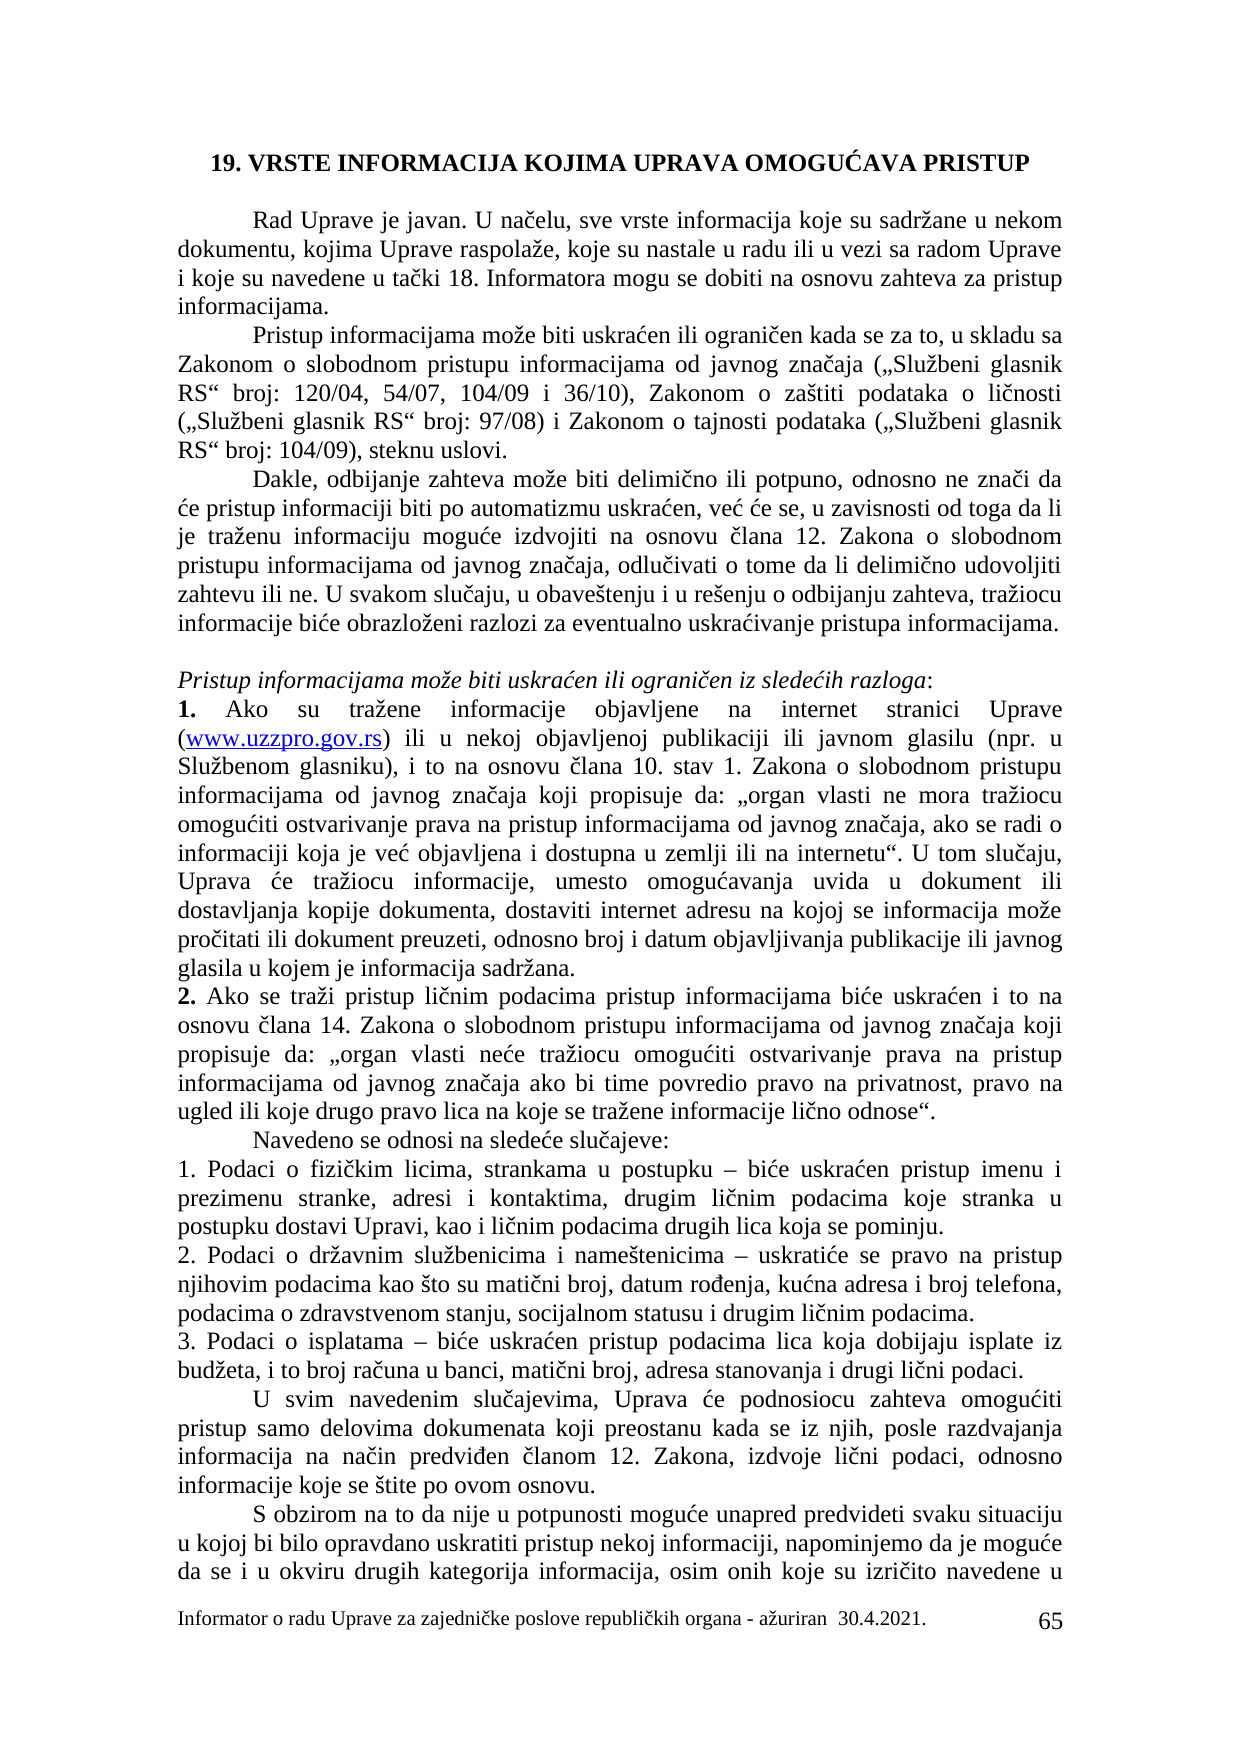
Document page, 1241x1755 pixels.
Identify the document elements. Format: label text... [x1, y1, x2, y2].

text 19. VRSTE INFORMACIJA KOJIMA UPRAVA OMOGUĆAVA PRISTUP [177, 148, 1063, 176]
text Dakle, odbijanje zahteva može biti delimično ili potpuno, odnosno ne znači da će pristup informaciji biti po automatizmu uskraćen, već će se, u zavisnosti od toga da li je traženu informaciju moguće izdvojiti na osnovu člana 12. Zakona o slobodnom pristupu informacijama od javnog značaja, odlučivati o tome da li delimično udovolјiti zahtevu ili ne. U svakom slučaju, u obaveštenju i u rešenju o odbijanju zahteva, tražiocu informacije biće obrazloženi razlozi za eventualno uskraćivanje pristupa informacijama. [177, 464, 1063, 636]
text 3. Podaci o isplatama – biće uskraćen pristup podacima lica koja dobijaju isplate iz budžeta, i to broj računa u banci, matični broj, adresa stanovanja i drugi lični podaci. [177, 1326, 1063, 1384]
text 2. Podaci o državnim službenicima i nameštenicima – uskratiće se pravo na pristup njihovim podacima kao što su matični broj, datum rođenja, kućna adresa i broj telefona, podacima o zdravstvenom stanju, socijalnom statusu i drugim ličnim podacima. [177, 1240, 1063, 1326]
text Pristup informacijama može biti uskraćen ili ograničen iz sledećih razloga: [177, 665, 1063, 694]
text S obzirom na to da nije u potpunosti moguće unapred predvideti svaku situaciju u kojoj bi bilo opravdano uskratiti pristup nekoj informaciji, napominjemo da je moguće da se i u okviru drugih kategorija informacija, osim onih koje su izričito navedene u [177, 1499, 1063, 1585]
text Pristup informacijama može biti uskraćen ili ograničen kada se za to, u skladu sa Zakonom o slobodnom pristupu informacijama od javnog značaja („Službeni glasnik RS“ broj: 120/04, 54/07, 104/09 i 36/10), Zakonom o zaštiti podataka o ličnosti („Službeni glasnik RS“ broj: 97/08) i Zakonom o tajnosti podataka („Službeni glasnik RS“ broj: 104/09), steknu uslovi. [177, 320, 1063, 464]
text U svim navedenim slučajevima, Uprava će podnosiocu zahteva omogućiti pristup samo delovima dokumenata koji preostanu kada se iz njih, posle razdvajanja informacija na način predviđen članom 12. Zakona, izdvoje lični podaci, odnosno informacije koje se štite po ovom osnovu. [177, 1384, 1063, 1499]
text Navedeno se odnosi na sledeće slučajeve: [177, 1125, 1063, 1154]
text 2. Ako se traži pristup ličnim podacima pristup informacijama biće uskraćen i to na osnovu člana 14. Zakona o slobodnom pristupu informacijama od javnog značaja koji propisuje da: „organ vlasti neće tražiocu omogućiti ostvarivanje prava na pristup informacijama od javnog značaja ako bi time povredio pravo na privatnost, pravo na ugled ili koje drugo pravo lica na koje se tražene informacije lično odnose“. [177, 981, 1063, 1125]
text 1. Podaci o fizičkim licima, strankama u postupku – biće uskraćen pristup imenu i prezimenu stranke, adresi i kontaktima, drugim ličnim podacima koje stranka u postupku dostavi Upravi, kao i ličnim podacima drugih lica koja se pominju. [177, 1154, 1063, 1240]
text Rad Uprave je javan. U načelu, sve vrste informacija koje su sadržane u nekom dokumentu, kojima Uprave raspolaže, koje su nastale u radu ili u vezi sa radom Uprave i koje su navedene u tački 18. Informatora mogu se dobiti na osnovu zahteva za pristup informacijama. [177, 205, 1063, 320]
text 1. Ako su tražene informacije objavlјene na internet stranici Uprave (www.uzzpro.gov.rs) ili u nekoj objavlјenoj publikaciji ili javnom glasilu (npr. u Službenom glasniku), i to na osnovu člana 10. stav 1. Zakona o slobodnom pristupu informacijama od javnog značaja koji propisuje da: „organ vlasti ne mora tražiocu omogućiti ostvarivanje prava na pristup informacijama od javnog značaja, ako se radi o informaciji koja je već objavlјena i dostupna u zemlјi ili na internetu“. U tom slučaju, Uprava će tražiocu informacije, umesto omogućavanja uvida u dokument ili dostavlјanja kopije dokumenta, dostaviti internet adresu na kojoj se informacija može pročitati ili dokument preuzeti, odnosno broj i datum objavlјivanja publikacije ili javnog glasila u kojem je informacija sadržana. [177, 694, 1063, 981]
